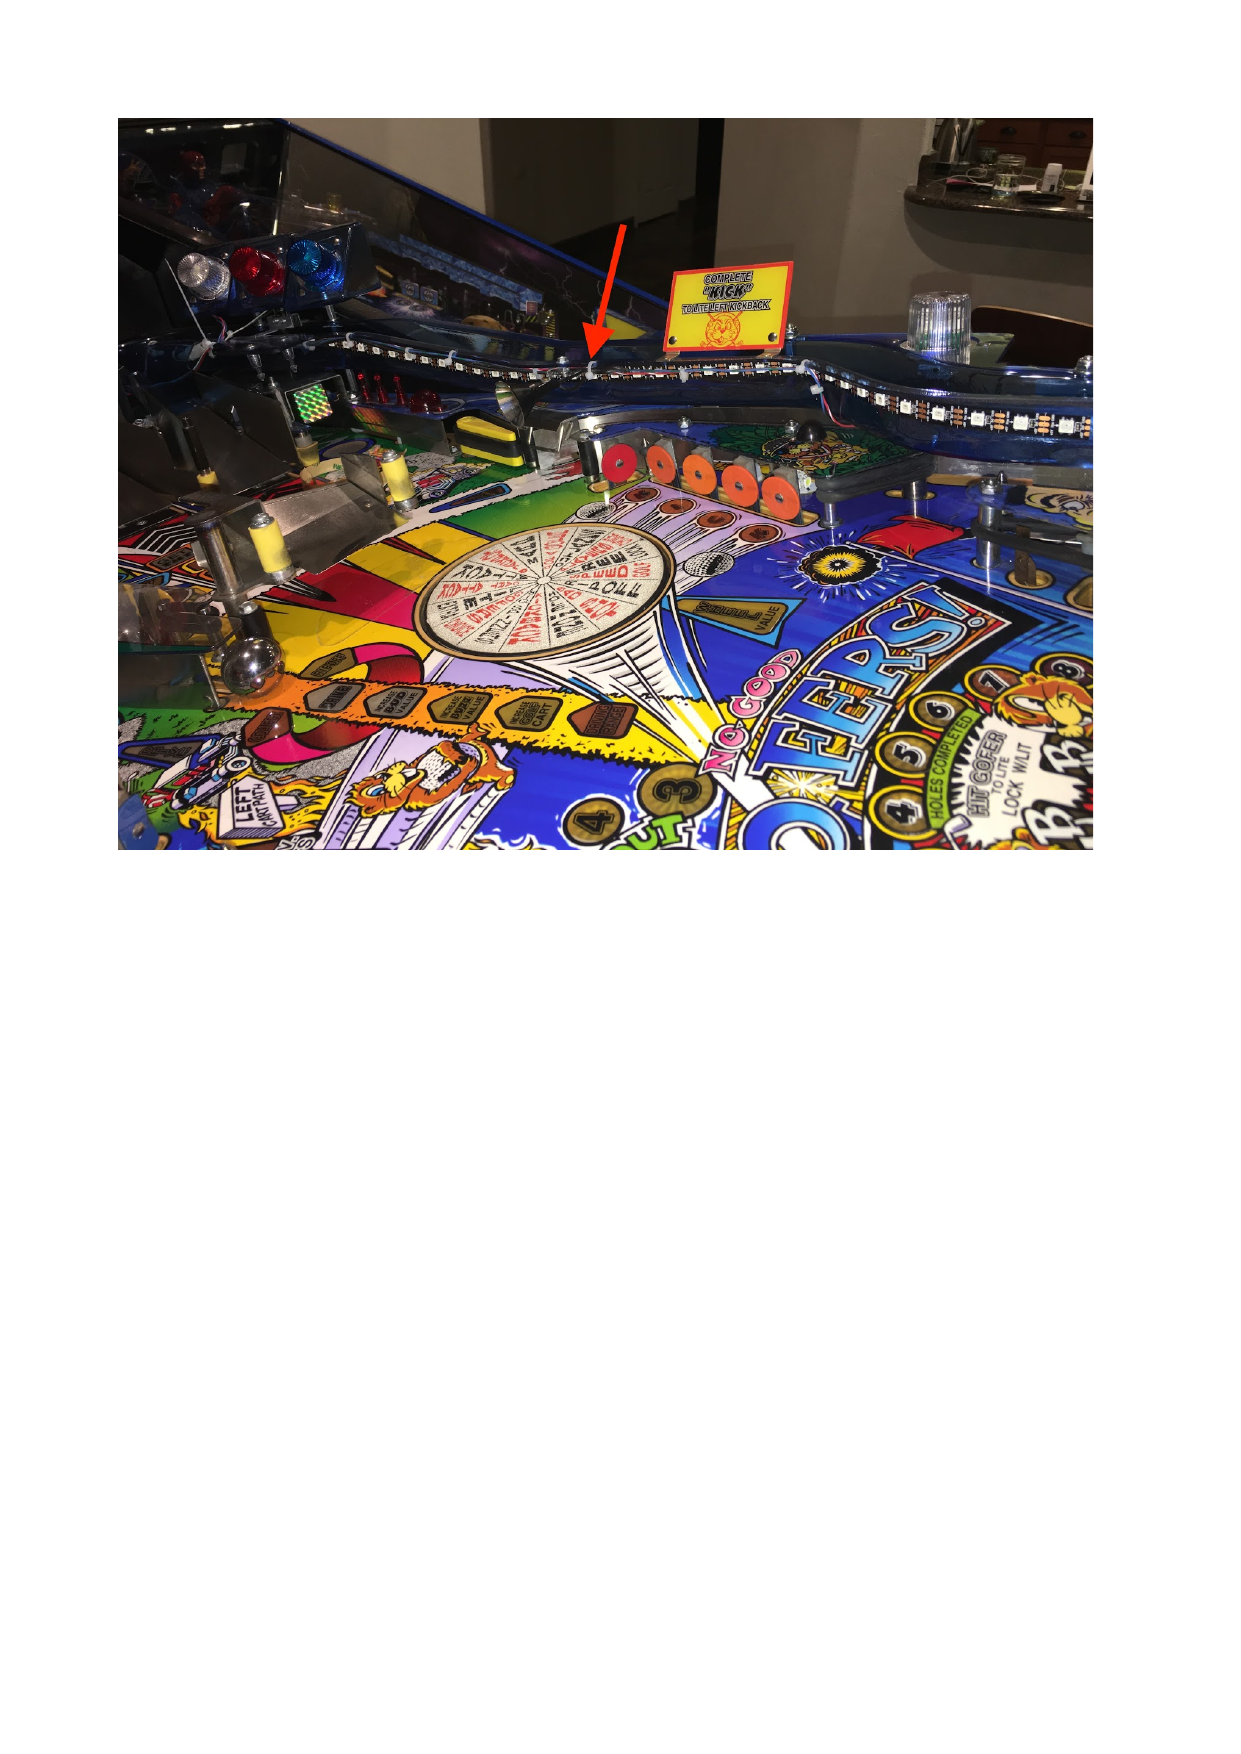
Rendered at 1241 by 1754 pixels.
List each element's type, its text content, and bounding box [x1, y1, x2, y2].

picture [118, 118, 1094, 850]
text Route for LED wire harness [1094, 118, 1122, 849]
